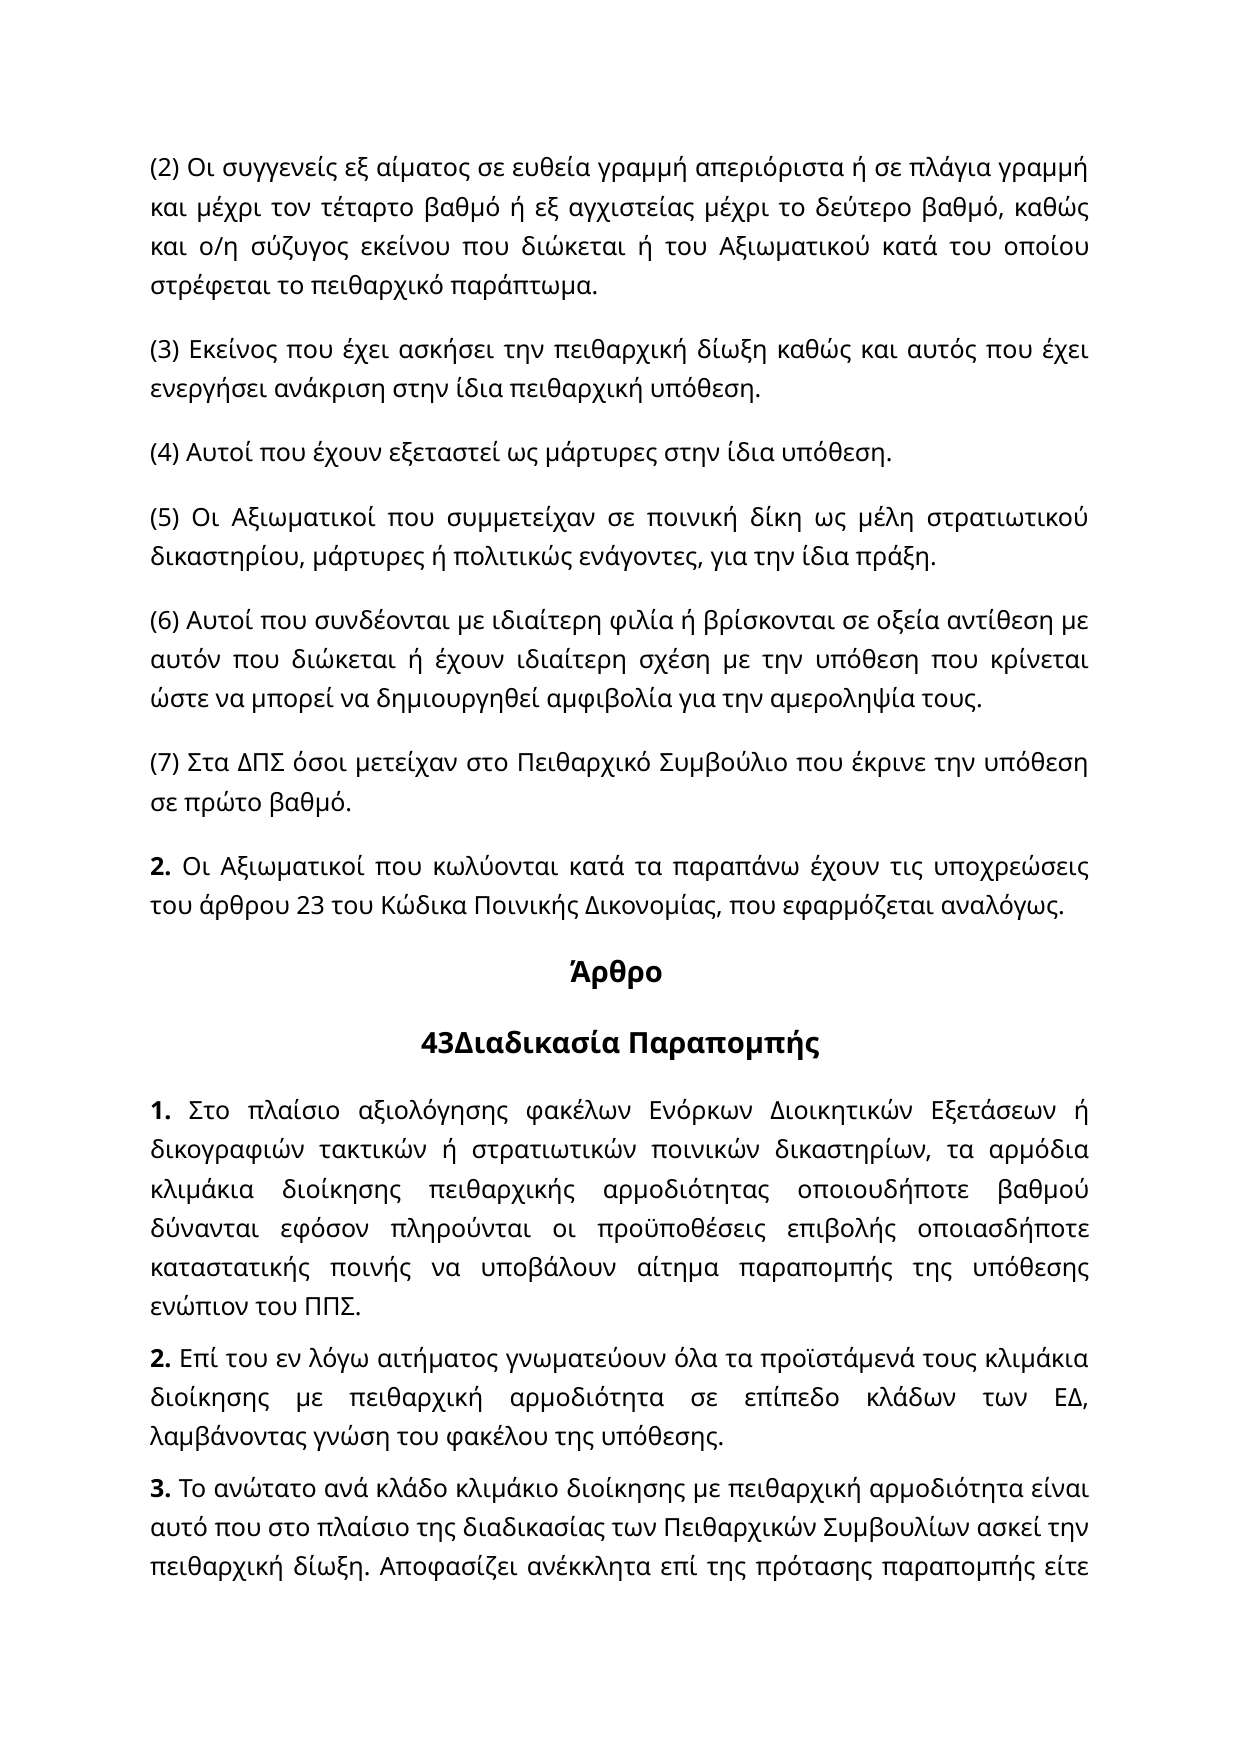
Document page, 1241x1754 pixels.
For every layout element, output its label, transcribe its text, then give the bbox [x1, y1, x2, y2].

text (5) Οι Αξιωματικοί που συμμετείχαν σε ποινική δίκη ως μέλη στρατιωτικού δικαστηρίου, μάρτυρες ή πολιτικώς ενάγοντες, για την ίδια πράξη. [150, 499, 1090, 572]
text (6) Αυτοί που συνδέονται με ιδιαίτερη φιλία ή βρίσκονται σε οξεία αντίθεση με αυτόν που διώκεται ή έχουν ιδιαίτερη σχέση με την υπόθεση που κρίνεται ώστε να μπορεί να δημιουργηθεί αμφιβολία για την αμεροληψία τους. [150, 602, 1090, 715]
text 3. Το ανώτατο ανά κλάδο κλιμάκιο διοίκησης με πειθαρχική αρμοδιότητα είναι αυτό που στο πλαίσιο της διαδικασίας των Πειθαρχικών Συμβουλίων ασκεί την πειθαρχική δίωξη. Αποφασίζει ανέκκλητα επί της πρότασης παραπομπής είτε [150, 1470, 1090, 1583]
text 1. Στο πλαίσιο αξιολόγησης φακέλων Ενόρκων Διοικητικών Εξετάσεων ή δικογραφιών τακτικών ή στρατιωτικών ποινικών δικαστηρίων, τα αρμόδια κλιμάκια διοίκησης πειθαρχικής αρμοδιότητας οποιουδήποτε βαθμού δύνανται εφόσον πληρούνται οι προϋποθέσεις επιβολής οποιασδήποτε καταστατικής ποινής να υποβάλουν αίτημα παραπομπής της υπόθεσης ενώπιον του ΠΠΣ. [150, 1093, 1090, 1323]
subtitle Άρθρο [150, 952, 1090, 991]
text (3) Εκείνος που έχει ασκήσει την πειθαρχική δίωξη καθώς και αυτός που έχει ενεργήσει ανάκριση στην ίδια πειθαρχική υπόθεση. [150, 332, 1090, 405]
text (2) Οι συγγενείς εξ αίματος σε ευθεία γραμμή απεριόριστα ή σε πλάγια γραμμή και μέχρι τον τέταρτο βαθμό ή εξ αγχιστείας μέχρι το δεύτερο βαθμό, καθώς και ο/η σύζυγος εκείνου που διώκεται ή του Αξιωματικού κατά του οποίου στρέφεται το πειθαρχικό παράπτωμα. [150, 150, 1090, 302]
text (4) Αυτοί που έχουν εξεταστεί ως μάρτυρες στην ίδια υπόθεση. [150, 435, 1090, 469]
text 2. Επί του εν λόγω αιτήματος γνωματεύουν όλα τα προϊστάμενά τους κλιμάκια διοίκησης με πειθαρχική αρμοδιότητα σε επίπεδο κλάδων των ΕΔ, λαμβάνοντας γνώση του φακέλου της υπόθεσης. [150, 1340, 1090, 1453]
text 2. Οι Αξιωματικοί που κωλύονται κατά τα παραπάνω έχουν τις υποχρεώσεις του άρθρου 23 του Κώδικα Ποινικής Δικονομίας, που εφαρμόζεται αναλόγως. [150, 848, 1090, 922]
text (7) Στα ΔΠΣ όσοι μετείχαν στο Πειθαρχικό Συμβούλιο που έκρινε την υπόθεση σε πρώτο βαθμό. [150, 745, 1090, 818]
subtitle 43Διαδικασία Παραπομπής [150, 1022, 1090, 1062]
